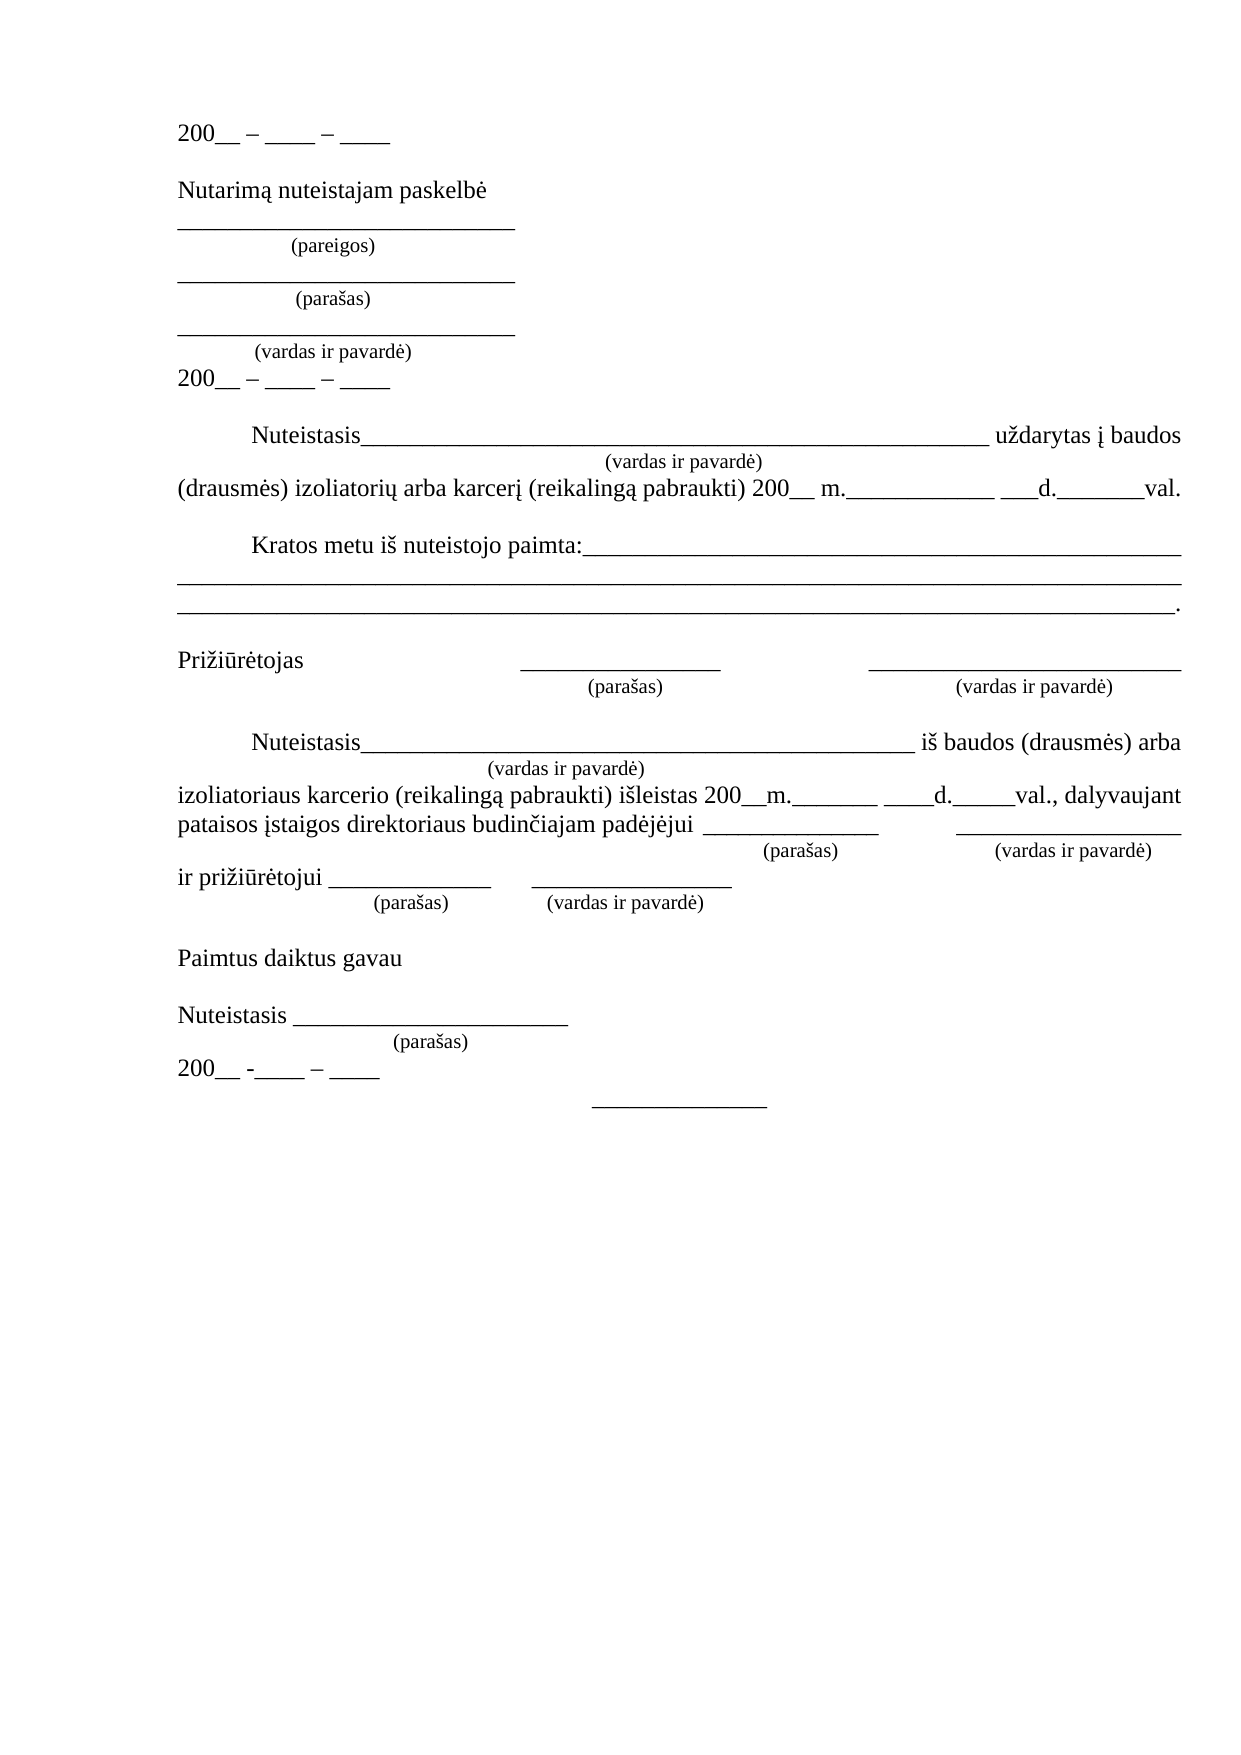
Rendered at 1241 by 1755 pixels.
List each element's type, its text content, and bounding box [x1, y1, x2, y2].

text (parašas) [177, 286, 1181, 310]
text Nuteistasis ______________________ [177, 1001, 1181, 1029]
text (vardas ir pavardė) [177, 449, 1181, 473]
text (parašas) (vardas ir pavardė) [177, 837, 1181, 862]
text (parašas) (vardas ir pavardė) [177, 674, 1181, 698]
text ___________________________ [177, 257, 1181, 286]
text Nuteistasis iš baudos (drausmės) arba [177, 727, 1181, 756]
text ___________________________ [177, 310, 1181, 339]
text (parašas) [177, 1029, 1181, 1053]
text (drausmės) izoliatorių arba karcerį (reikalingą pabraukti) 200__ m. ___d._______val. [177, 473, 1181, 502]
text (parašas) (vardas ir pavardė) [177, 890, 1181, 914]
text Paimtus daiktus gavau [177, 943, 1181, 972]
text 200__ – ____ – ____ [177, 363, 1181, 392]
text (vardas ir pavardė) [177, 756, 1181, 780]
text 200__ – ____ – ____ [177, 118, 1181, 147]
text (vardas ir pavardė) [177, 339, 1181, 363]
text ___________________________ [177, 204, 1181, 233]
text 200__ -____ – ____ [177, 1053, 1181, 1082]
text . [177, 588, 1181, 617]
text Nutarimą nuteistajam paskelbė [177, 176, 1181, 204]
text pataisos įstaigos direktoriaus budinčiajam padėjėjui [177, 809, 1181, 837]
text Kratos metu iš nuteistojo paimta: [177, 531, 1181, 559]
text Nuteistasis uždarytas į baudos [177, 420, 1181, 449]
text izoliatoriaus karcerio (reikalingą pabraukti) išleistas 200__m. ____d._____val., dalyvaujant [177, 780, 1181, 809]
text ir prižiūrėtojui ____________ ________________ [177, 862, 1181, 890]
text ______________ [177, 1082, 1181, 1111]
text Prižiūrėtojas ________________ _________________________ [177, 646, 1181, 674]
text (pareigos) [177, 233, 1181, 257]
